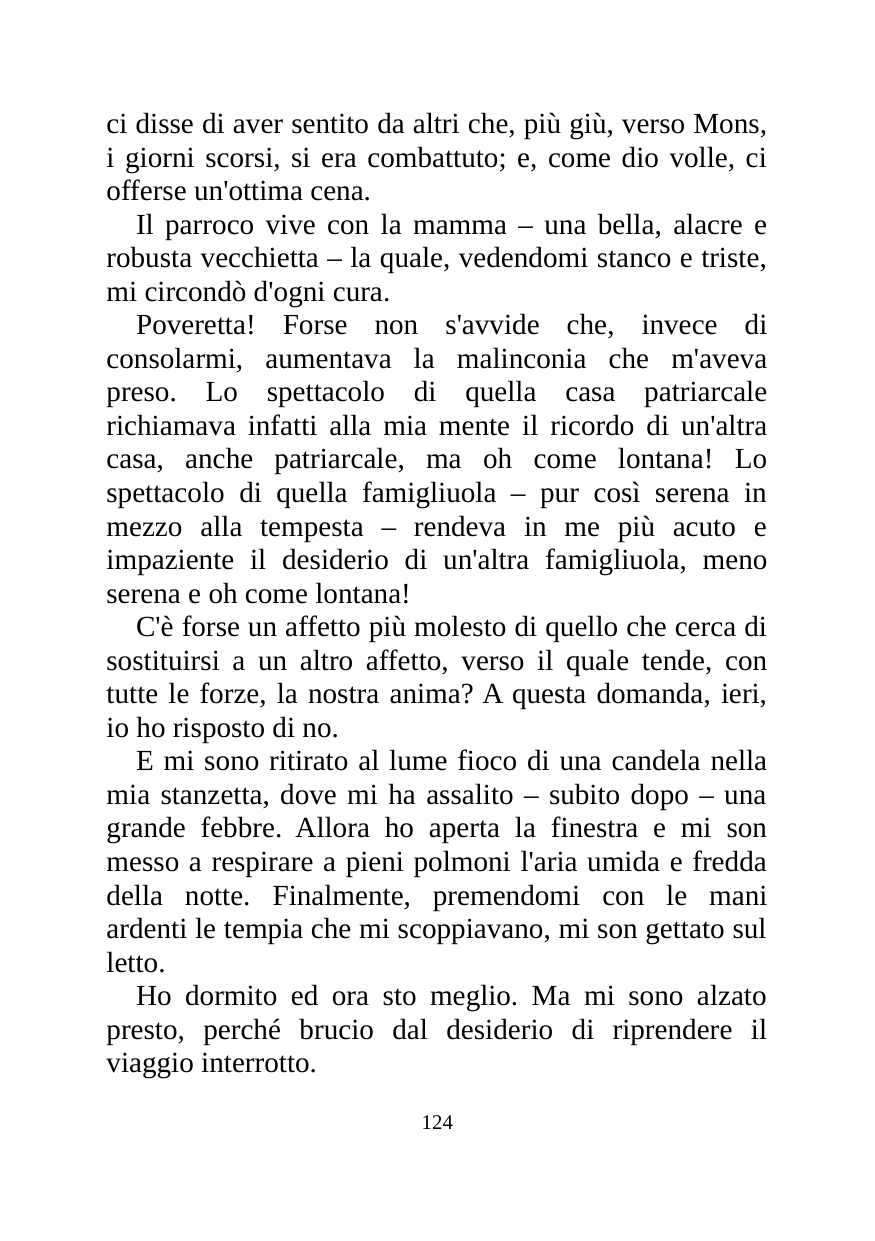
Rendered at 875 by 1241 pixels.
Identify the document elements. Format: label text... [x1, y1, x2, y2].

text Il parroco vive con la mamma – una bella, alacre e robusta vecchietta – la quale, vedendomi stanco e triste, mi circondò d'ogni cura. [106, 207, 768, 307]
text Poveretta! Forse non s'avvide che, invece di consolarmi, aumentava la malinconia che m'aveva preso. Lo spettacolo di quella casa patriarcale richiamava infatti alla mia mente il ricordo di un'altra casa, anche patriarcale, ma oh come lontana! Lo spettacolo di quella famigliuola – pur così serena in mezzo alla tempesta – rendeva in me più acuto e impaziente il desiderio di un'altra famigliuola, meno serena e oh come lontana! [106, 307, 768, 609]
text C'è forse un affetto più molesto di quello che cerca di sostituirsi a un altro affetto, verso il quale tende, con tutte le forze, la nostra anima? A questa domanda, ieri, io ho risposto di no. [106, 609, 768, 743]
text E mi sono ritirato al lume fioco di una candela nella mia stanzetta, dove mi ha assalito – subito dopo – una grande febbre. Allora ho aperta la finestra e mi son messo a respirare a pieni polmoni l'aria umida e fredda della notte. Finalmente, premendomi con le mani ardenti le tempia che mi scoppiavano, mi son gettato sul letto. [106, 743, 768, 978]
text Ho dormito ed ora sto meglio. Ma mi sono alzato presto, perché brucio dal desiderio di riprendere il viaggio interrotto. [106, 978, 768, 1079]
text ci disse di aver sentito da altri che, più giù, verso Mons, i giorni scorsi, si era combattuto; e, come dio volle, ci offerse un'ottima cena. [106, 106, 768, 207]
